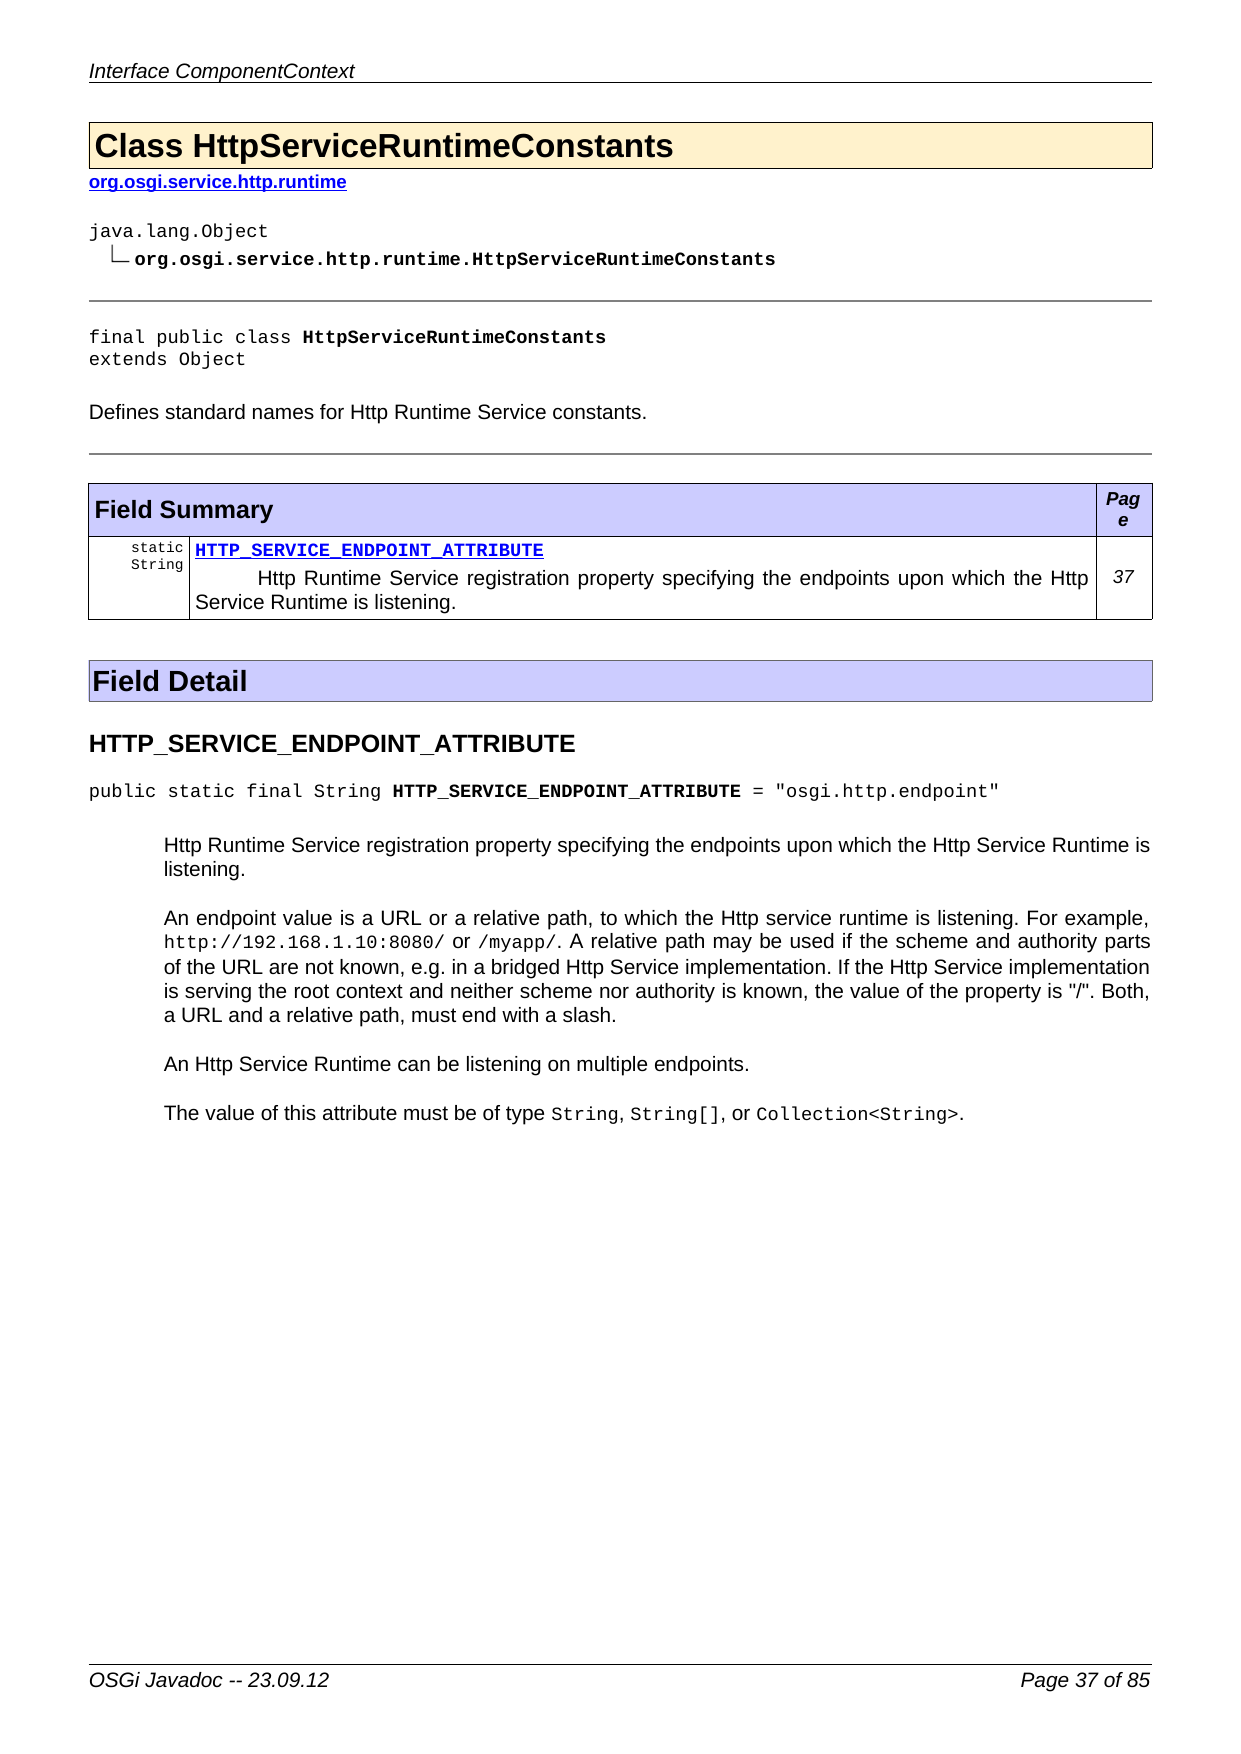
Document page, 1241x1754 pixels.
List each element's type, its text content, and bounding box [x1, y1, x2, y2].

text An Http Service Runtime can be listening on multiple endpoints. [163, 1051, 1152, 1075]
table_cell 36 [1097, 537, 1152, 618]
text extends Object [88, 349, 1152, 371]
subtitle HTTP_SERVICE_ENDPOINT_ATTRIBUTE [88, 729, 1152, 758]
text org.osgi.service.http.runtime.HttpServiceRuntimeConstants [88, 243, 1152, 271]
table_header Field Summary [89, 484, 1096, 536]
text Defines standard names for Http Runtime Service constants. [88, 400, 1152, 424]
table_header Page [1097, 484, 1152, 536]
picture [111, 243, 135, 266]
table_cell HTTP_SERVICE_ENDPOINT_ATTRIBUTE Http Runtime Service registration property specifying the endpoints upon which the Http Service Runtime is listening. [190, 537, 1096, 618]
text java.lang.Object [88, 222, 1152, 243]
subtitle Class HttpServiceRuntimeConstants [90, 123, 1152, 168]
table_cell static String [89, 537, 189, 618]
text An endpoint value is a URL or a relative path, to which the Http service runtime is listening. For example, http://192.168.1.10:8080/ or /myapp/. A relative path may be used if the scheme and authority parts of the URL are not known, e.g. in a bridged Http Service implementation. If the Http Service implementation is serving the root context and neither scheme nor authority is known, the value of the property is "/". Both, a URL and a relative path, must end with a slash. [163, 905, 1152, 1026]
subtitle Field Detail [90, 661, 1152, 701]
text final public class HttpServiceRuntimeConstants [88, 328, 1152, 349]
text org.osgi.service.http.runtime [88, 171, 1152, 193]
text Http Runtime Service registration property specifying the endpoints upon which the Http Service Runtime is listening. [163, 832, 1152, 880]
text public static final String HTTP_SERVICE_ENDPOINT_ATTRIBUTE = "osgi.http.endpoint" [88, 782, 1152, 803]
text The value of this attribute must be of type String, String[], or Collection<String>. [163, 1100, 1152, 1126]
